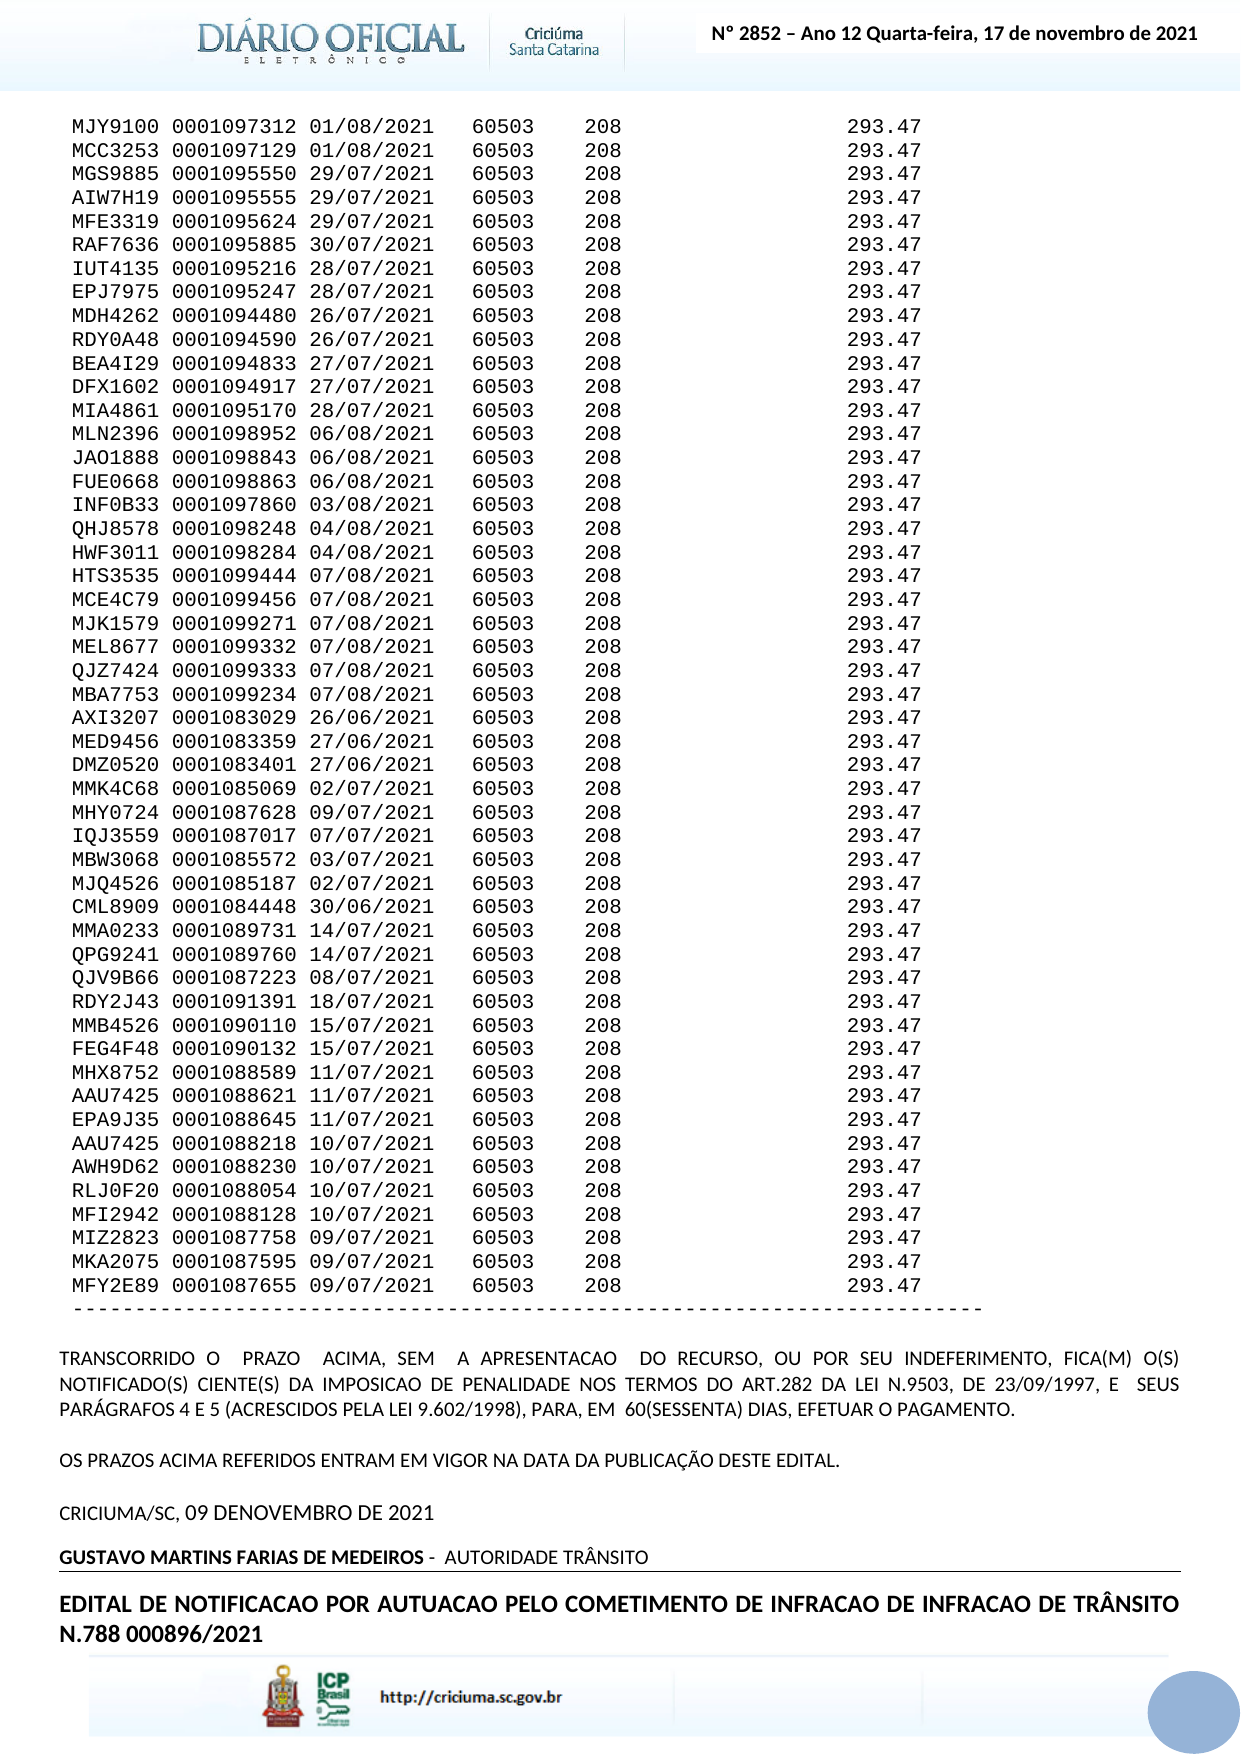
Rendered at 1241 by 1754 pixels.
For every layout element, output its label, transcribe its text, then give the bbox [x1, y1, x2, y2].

text HWF3011 0001098284 04/08/2021 60503 208 293.47 [59, 542, 1181, 565]
text BEA4I29 0001094833 27/07/2021 60503 208 293.47 [59, 352, 1181, 376]
text MBW3068 0001085572 03/07/2021 60503 208 293.47 [59, 849, 1181, 873]
text INF0B33 0001097860 03/08/2021 60503 208 293.47 [59, 494, 1181, 518]
text AAU7425 0001088218 10/07/2021 60503 208 293.47 [59, 1133, 1181, 1156]
text CRICIUMA/SC, 09 DENOVEMBRO DE 2021 [59, 1498, 1181, 1526]
text AXI3207 0001083029 26/06/2021 60503 208 293.47 [59, 707, 1181, 731]
text MMK4C68 0001085069 02/07/2021 60503 208 293.47 [59, 778, 1181, 802]
text RAF7636 0001095885 30/07/2021 60503 208 293.47 [59, 234, 1181, 258]
text EPJ7975 0001095247 28/07/2021 60503 208 293.47 [59, 282, 1181, 305]
text QPG9241 0001089760 14/07/2021 60503 208 293.47 [59, 944, 1181, 967]
text AWH9D62 0001088230 10/07/2021 60503 208 293.47 [59, 1156, 1181, 1180]
text DMZ0520 0001083401 27/06/2021 60503 208 293.47 [59, 754, 1181, 778]
text OS PRAZOS ACIMA REFERIDOS ENTRAM EM VIGOR NA DATA DA PUBLICAÇÃO DESTE EDITAL. [59, 1447, 1167, 1473]
text MFI2942 0001088128 10/07/2021 60503 208 293.47 [59, 1204, 1181, 1227]
text ------------------------------------------------------------------------- [59, 1298, 1181, 1322]
text MDH4262 0001094480 26/07/2021 60503 208 293.47 [59, 305, 1181, 329]
text MKA2075 0001087595 09/07/2021 60503 208 293.47 [59, 1251, 1181, 1275]
text IUT4135 0001095216 28/07/2021 60503 208 293.47 [59, 258, 1181, 282]
text CML8909 0001084448 30/06/2021 60503 208 293.47 [59, 896, 1181, 920]
text AIW7H19 0001095555 29/07/2021 60503 208 293.47 [59, 187, 1181, 211]
text TRANSCORRIDO O PRAZO ACIMA, SEM A APRESENTACAO DO RECURSO, OU POR SEU INDEFERIMENTO, FICA(M) O(S) NOTIFICADO(S) CIENTE(S) DA IMPOSICAO DE PENALIDADE NOS TERMOS DO ART.282 DA LEI N.9503, DE 23/09/1997, E SEUS PARÁGRAFOS 4 E 5 (ACRESCIDOS PELA LEI 9.602/1998), PARA, EM 60(SESSENTA) DIAS, EFETUAR O PAGAMENTO. [59, 1322, 1181, 1422]
text MED9456 0001083359 27/06/2021 60503 208 293.47 [59, 731, 1181, 754]
text MMA0233 0001089731 14/07/2021 60503 208 293.47 [59, 920, 1181, 944]
text MJY9100 0001097312 01/08/2021 60503 208 293.47 [59, 116, 1181, 140]
text RLJ0F20 0001088054 10/07/2021 60503 208 293.47 [59, 1180, 1181, 1204]
text MIA4861 0001095170 28/07/2021 60503 208 293.47 [59, 400, 1181, 423]
text MJK1579 0001099271 07/08/2021 60503 208 293.47 [59, 613, 1181, 636]
text QJV9B66 0001087223 08/07/2021 60503 208 293.47 [59, 967, 1181, 991]
text HTS3535 0001099444 07/08/2021 60503 208 293.47 [59, 565, 1181, 589]
text MCC3253 0001097129 01/08/2021 60503 208 293.47 [59, 140, 1181, 163]
text RDY2J43 0001091391 18/07/2021 60503 208 293.47 [59, 991, 1181, 1014]
text EDITAL DE NOTIFICACAO POR AUTUACAO PELO COMETIMENTO DE INFRACAO DE INFRACAO DE TRÂNSITO N.788 000896/2021 [59, 1588, 1181, 1649]
text MMB4526 0001090110 15/07/2021 60503 208 293.47 [59, 1014, 1181, 1038]
text AAU7425 0001088621 11/07/2021 60503 208 293.47 [59, 1086, 1181, 1109]
text MLN2396 0001098952 06/08/2021 60503 208 293.47 [59, 423, 1181, 447]
text MFE3319 0001095624 29/07/2021 60503 208 293.47 [59, 211, 1181, 234]
text MHY0724 0001087628 09/07/2021 60503 208 293.47 [59, 802, 1181, 825]
text MJQ4526 0001085187 02/07/2021 60503 208 293.47 [59, 873, 1181, 896]
text MHX8752 0001088589 11/07/2021 60503 208 293.47 [59, 1062, 1181, 1086]
text MGS9885 0001095550 29/07/2021 60503 208 293.47 [59, 163, 1181, 187]
text MFY2E89 0001087655 09/07/2021 60503 208 293.47 [59, 1275, 1181, 1298]
text GUSTAVO MARTINS FARIAS DE MEDEIROS - AUTORIDADE TRÂNSITO [59, 1544, 1181, 1571]
text FUE0668 0001098863 06/08/2021 60503 208 293.47 [59, 471, 1181, 494]
text MEL8677 0001099332 07/08/2021 60503 208 293.47 [59, 636, 1181, 660]
text MCE4C79 0001099456 07/08/2021 60503 208 293.47 [59, 589, 1181, 613]
text MIZ2823 0001087758 09/07/2021 60503 208 293.47 [59, 1227, 1181, 1251]
text QHJ8578 0001098248 04/08/2021 60503 208 293.47 [59, 518, 1181, 542]
text EPA9J35 0001088645 11/07/2021 60503 208 293.47 [59, 1109, 1181, 1133]
text DFX1602 0001094917 27/07/2021 60503 208 293.47 [59, 376, 1181, 400]
text RDY0A48 0001094590 26/07/2021 60503 208 293.47 [59, 329, 1181, 352]
text MBA7753 0001099234 07/08/2021 60503 208 293.47 [59, 683, 1181, 707]
text JAO1888 0001098843 06/08/2021 60503 208 293.47 [59, 447, 1181, 471]
text FEG4F48 0001090132 15/07/2021 60503 208 293.47 [59, 1038, 1181, 1062]
text QJZ7424 0001099333 07/08/2021 60503 208 293.47 [59, 660, 1181, 683]
text IQJ3559 0001087017 07/07/2021 60503 208 293.47 [59, 825, 1181, 849]
